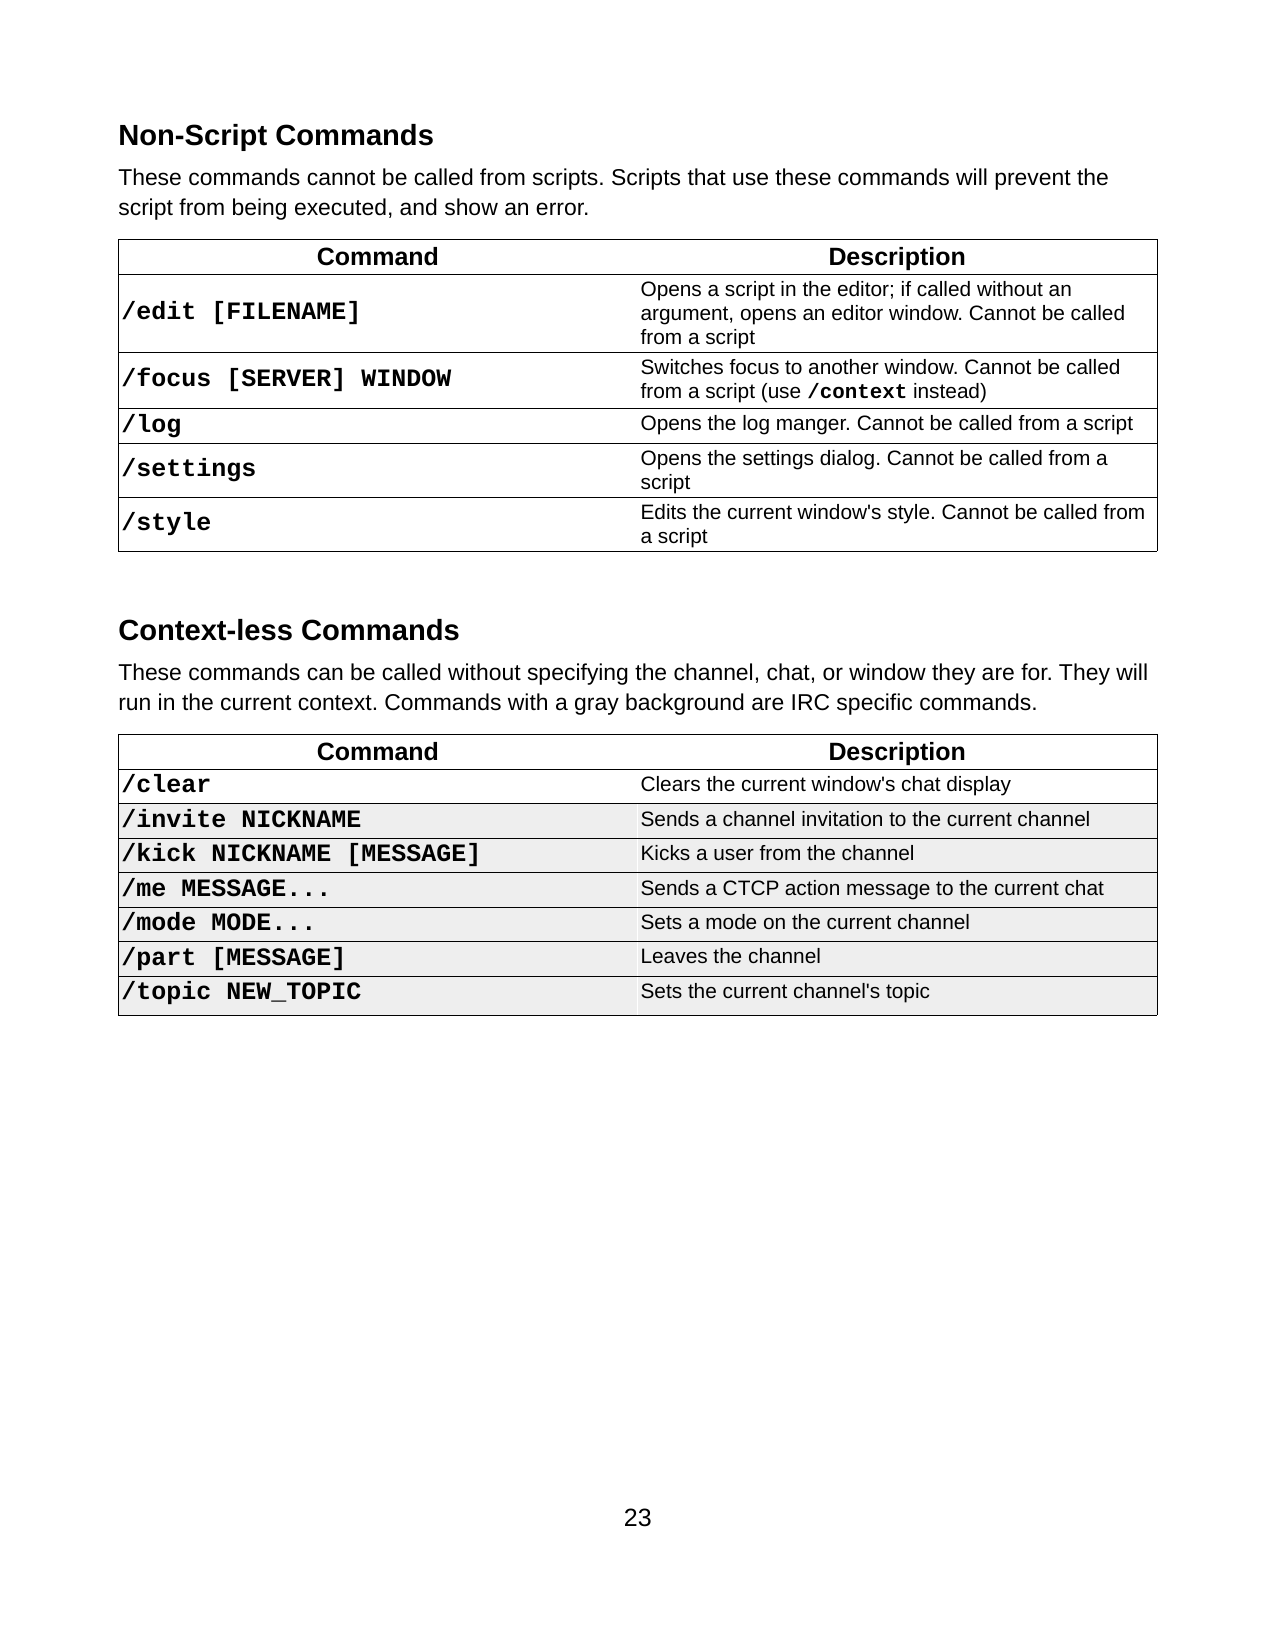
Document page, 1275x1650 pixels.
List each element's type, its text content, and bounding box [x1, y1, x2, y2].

table_cell /log [119, 409, 637, 442]
table_cell Opens the log manger. Cannot be called from a script [638, 409, 1157, 442]
table_cell Sets the current channel's topic [638, 977, 1157, 1015]
table_cell /focus [SERVER] WINDOW [119, 353, 637, 408]
table_cell Clears the current window's chat display [638, 770, 1157, 803]
table_cell Leaves the channel [638, 942, 1157, 976]
table_cell /style [119, 498, 637, 551]
table_cell Edits the current window's style. Cannot be called from a script [638, 498, 1157, 551]
table_cell /topic NEW_TOPIC [119, 977, 637, 1015]
table_cell /settings [119, 444, 637, 497]
table_header Command [119, 240, 637, 274]
table_cell Opens a script in the editor; if called without an argument, opens an editor window. Cannot be called from a script [638, 275, 1157, 352]
text These commands cannot be called from scripts. Scripts that use these commands will prevent the script from being executed, and show an error. [118, 164, 1157, 221]
subtitle Context-less Commands [118, 613, 1157, 646]
table_cell Kicks a user from the channel [638, 839, 1157, 872]
table_cell /invite NICKNAME [119, 804, 637, 838]
table_cell /me MESSAGE... [119, 873, 637, 907]
table_cell /edit [FILENAME] [119, 275, 637, 352]
table_header Command [119, 735, 637, 769]
text These commands can be called without specifying the channel, chat, or window they are for. They will run in the current context. Commands with a gray background are IRC specific commands. [118, 659, 1157, 716]
subtitle Non-Script Commands [118, 118, 1157, 152]
table_cell /part [MESSAGE] [119, 942, 637, 976]
table_cell Sets a mode on the current channel [638, 908, 1157, 941]
table_cell Switches focus to another window. Cannot be called from a script (use /context instead) [638, 353, 1157, 408]
table_header Description [638, 735, 1157, 769]
table_cell Sends a channel invitation to the current channel [638, 804, 1157, 838]
table_cell Opens the settings dialog. Cannot be called from a script [638, 444, 1157, 497]
table_cell /mode MODE... [119, 908, 637, 941]
table_cell Sends a CTCP action message to the current chat [638, 873, 1157, 907]
table_cell /kick NICKNAME [MESSAGE] [119, 839, 637, 872]
table_cell /clear [119, 770, 637, 803]
table_header Description [638, 240, 1157, 274]
